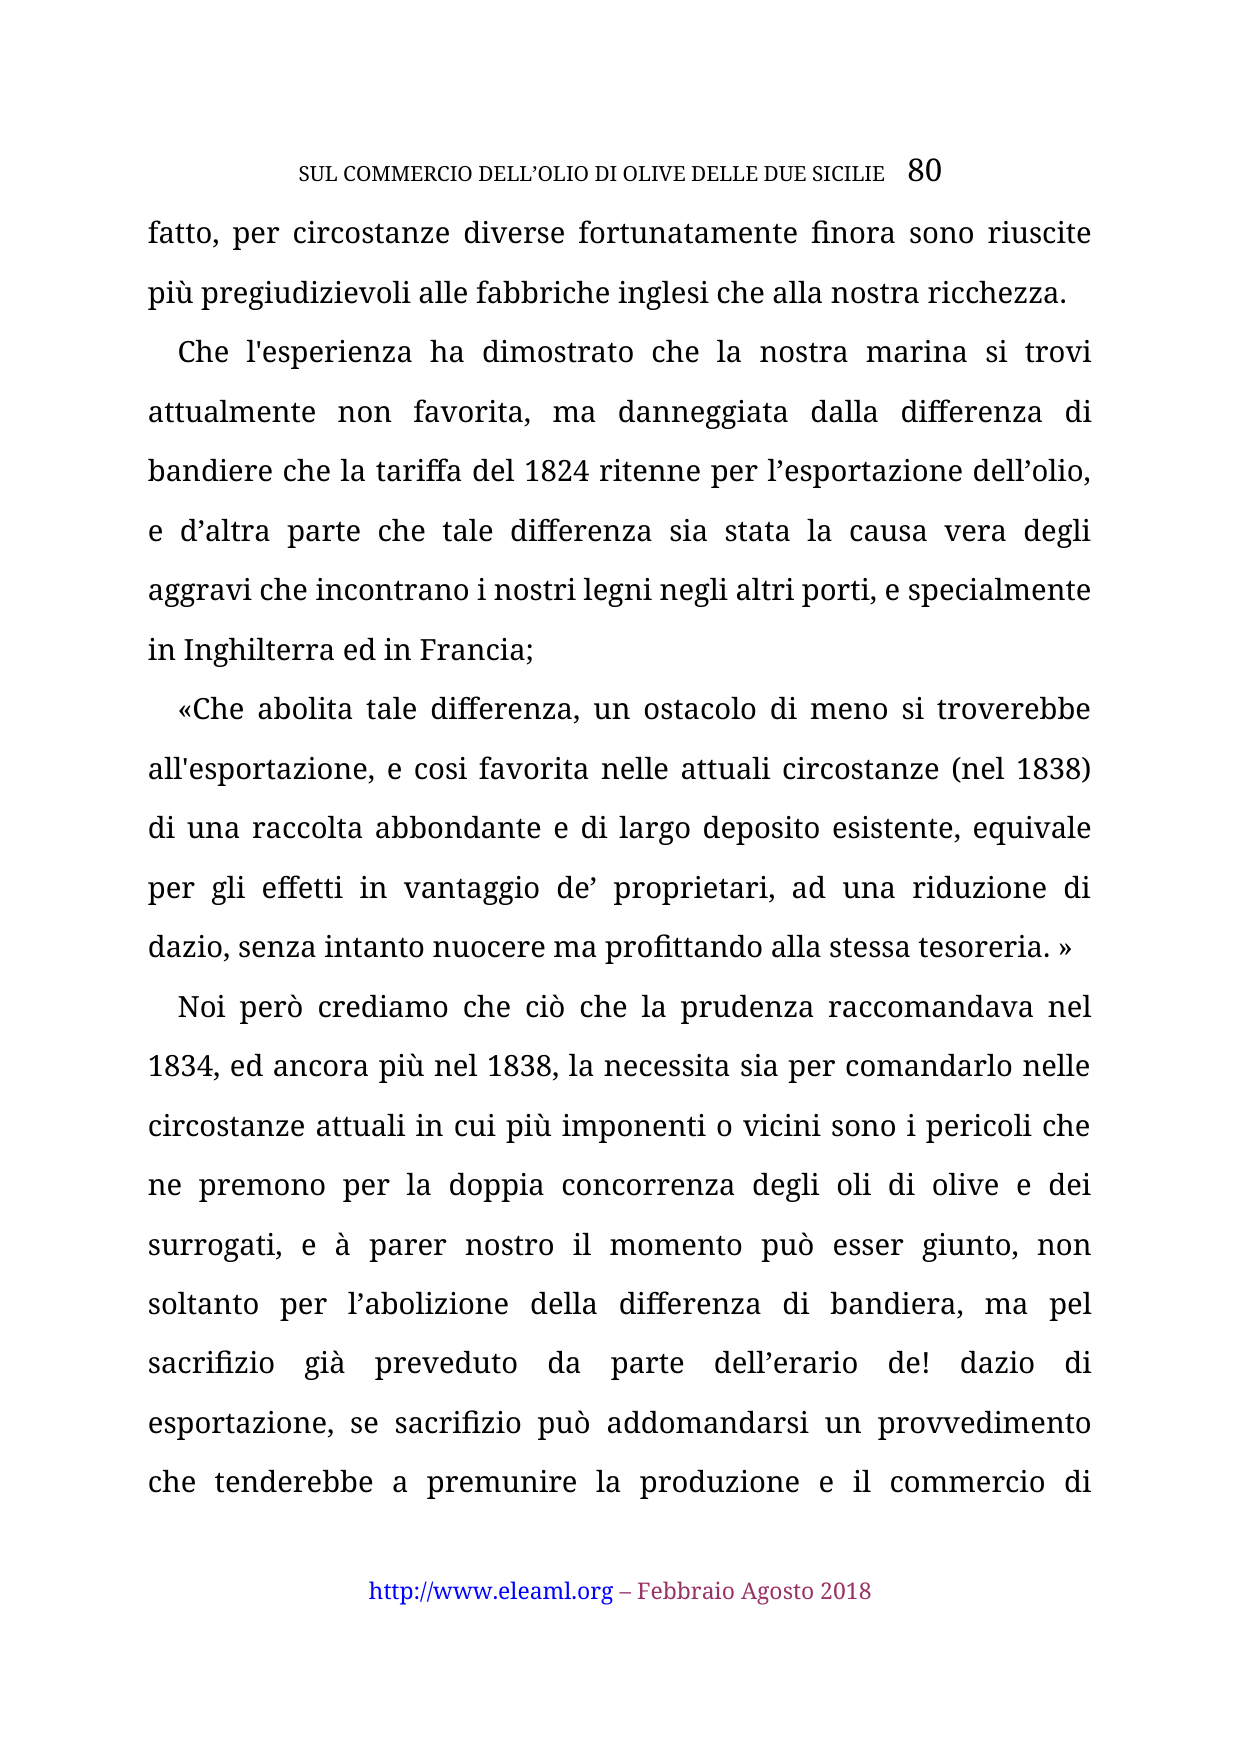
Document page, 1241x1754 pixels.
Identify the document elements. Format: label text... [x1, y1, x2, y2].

text fatto, per circostanze diverse fortunatamente finora sono riuscite più pregiudizievoli alle fabbriche inglesi che alla nostra ricchezza. [148, 213, 1093, 312]
text Noi però crediamo che ciò che la prudenza raccomandava nel 1834, ed ancora più nel 1838, la necessita sia per comandarlo nelle circostanze attuali in cui più imponenti o vicini sono i pericoli che ne premono per la doppia concorrenza degli oli di olive e dei surrogati, e à parer nostro il momento può esser giunto, non soltanto per l’abolizione della differenza di bandiera, ma pel sacrifizio già preveduto da parte dell’erario de! dazio di esportazione, se sacrifizio può addomandarsi un provvedimento che tenderebbe a premunire la produzione e il commercio di [148, 986, 1093, 1501]
text Che l'esperienza ha dimostrato che la nostra marina si trovi attualmente non favorita, ma danneggiata dalla differenza di bandiere che la tariffa del 1824 ritenne per l’esportazione dell’olio, e d’altra parte che tale differenza sia stata la causa vera degli aggravi che incontrano i nostri legni negli altri porti, e specialmente in Inghilterra ed in Francia; [148, 332, 1093, 669]
text «Che abolita tale differenza, un ostacolo di meno si troverebbe all'esportazione, e cosi favorita nelle attuali circostanze (nel 1838) di una raccolta abbondante e di largo deposito esistente, equivale per gli effetti in vantaggio de’ proprietari, ad una riduzione di dazio, senza intanto nuocere ma profittando alla stessa tesoreria. » [148, 688, 1093, 966]
